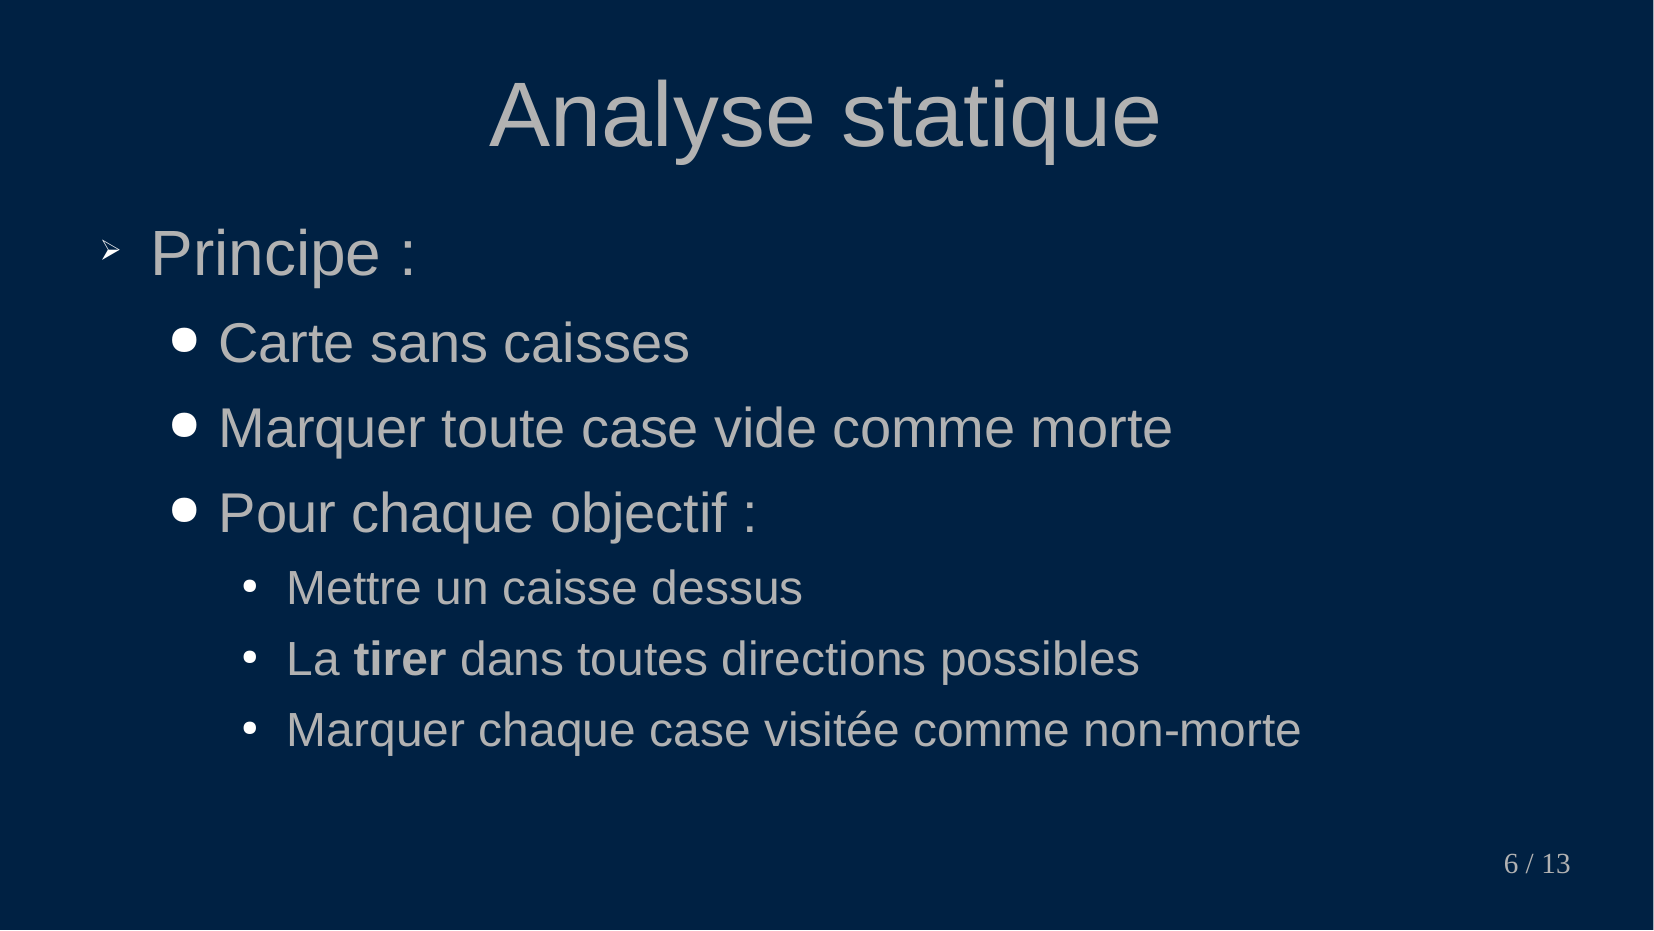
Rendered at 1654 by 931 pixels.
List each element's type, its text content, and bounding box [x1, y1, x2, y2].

list Principe : Carte sans caisses Marquer toute case vide comme morte Pour chaque objectif : Mettre un caisse dessus La tirer dans toutes directions possibles Marquer chaque case visitée comme non-morte [82, 217, 1571, 758]
title Analyse statique [82, 37, 1571, 193]
